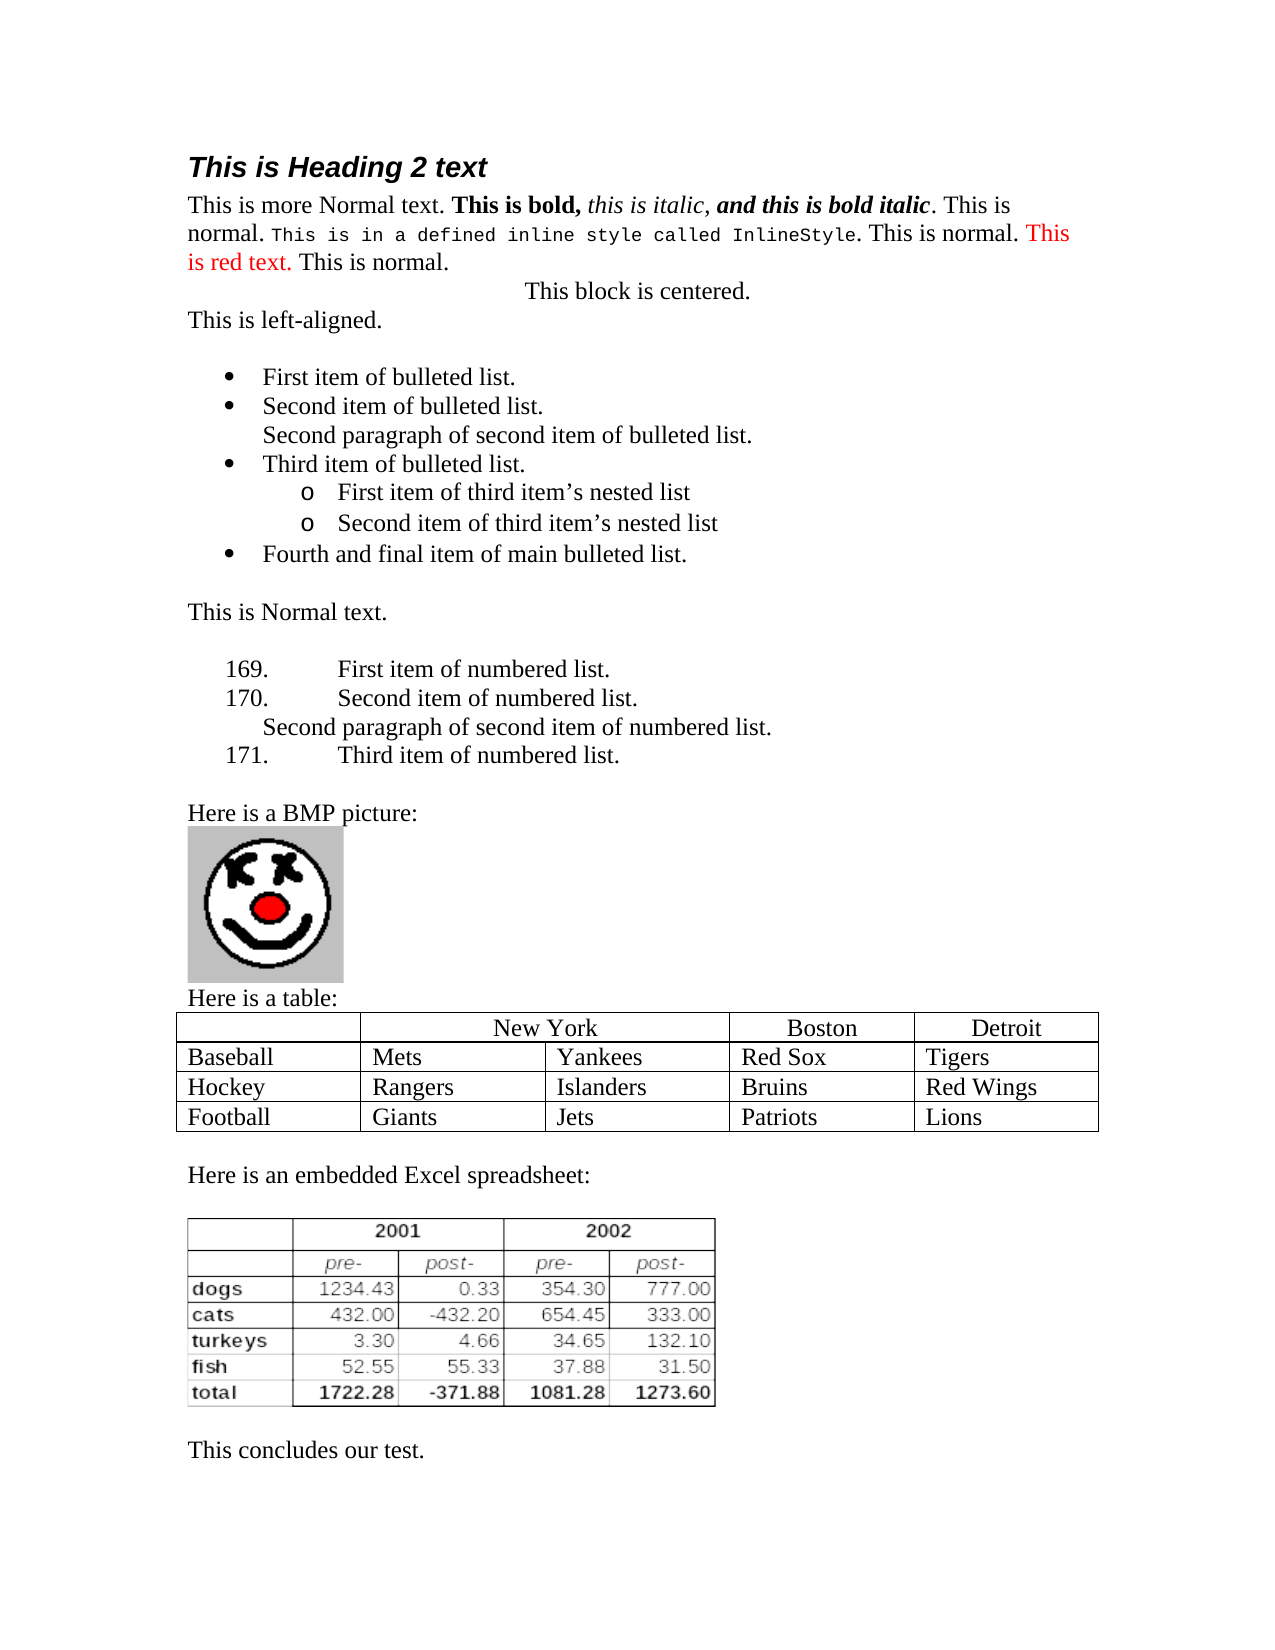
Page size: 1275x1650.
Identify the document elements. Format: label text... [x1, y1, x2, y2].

text This block is centered. [187, 276, 1087, 305]
text Second paragraph of second item of numbered list. [262, 712, 1087, 740]
subtitle This is Heading 2 text [187, 150, 1087, 183]
table_cell Jets [546, 1102, 729, 1131]
text Second paragraph of second item of bulleted list. [262, 420, 1087, 449]
list Second item of third item’s nested list [300, 508, 1087, 539]
table_cell Red Sox [730, 1043, 914, 1071]
table_cell Hockey [177, 1072, 360, 1101]
text This is Normal text. [187, 597, 1087, 625]
table_cell Patriots [730, 1102, 914, 1131]
table_cell Football [177, 1102, 360, 1131]
text This concludes our test. [187, 1435, 1087, 1464]
table_cell Red Wings [915, 1072, 1098, 1101]
picture [187, 826, 344, 983]
table_header Boston [730, 1013, 914, 1041]
text Here is an embedded Excel spreadsheet: [187, 1161, 1087, 1189]
list First item of bulleted list. [225, 362, 1087, 391]
list Third item of bulleted list. [225, 449, 1087, 477]
table_cell Giants [361, 1102, 545, 1131]
table_cell Bruins [730, 1072, 914, 1101]
text This is left-aligned. [187, 305, 1087, 334]
table_cell Mets [361, 1043, 545, 1071]
table_header New York [361, 1013, 729, 1041]
text Here is a BMP picture: [187, 798, 1087, 827]
list Third item of numbered list. [225, 740, 1087, 769]
list Fourth and final item of main bulleted list. [225, 539, 1087, 568]
list First item of numbered list. [225, 654, 1087, 683]
table_cell Yankees [546, 1043, 729, 1071]
table_cell Islanders [546, 1072, 729, 1101]
text This is more Normal text. This is bold, this is italic, and this is bold italic. This is normal. This is in a defined inline style called InlineStyle. This is normal. This is red text. This is normal. [187, 190, 1087, 276]
table_cell Rangers [361, 1072, 545, 1101]
table_header Detroit [915, 1013, 1098, 1041]
list Second item of numbered list. [225, 683, 1087, 712]
table_cell Baseball [177, 1043, 360, 1071]
table_header [177, 1013, 360, 1041]
table_cell Lions [915, 1102, 1098, 1131]
text Here is a table: [187, 983, 1087, 1012]
table_cell Tigers [915, 1043, 1098, 1071]
list Second item of bulleted list. [225, 391, 1087, 420]
list First item of third item’s nested list [300, 477, 1087, 508]
